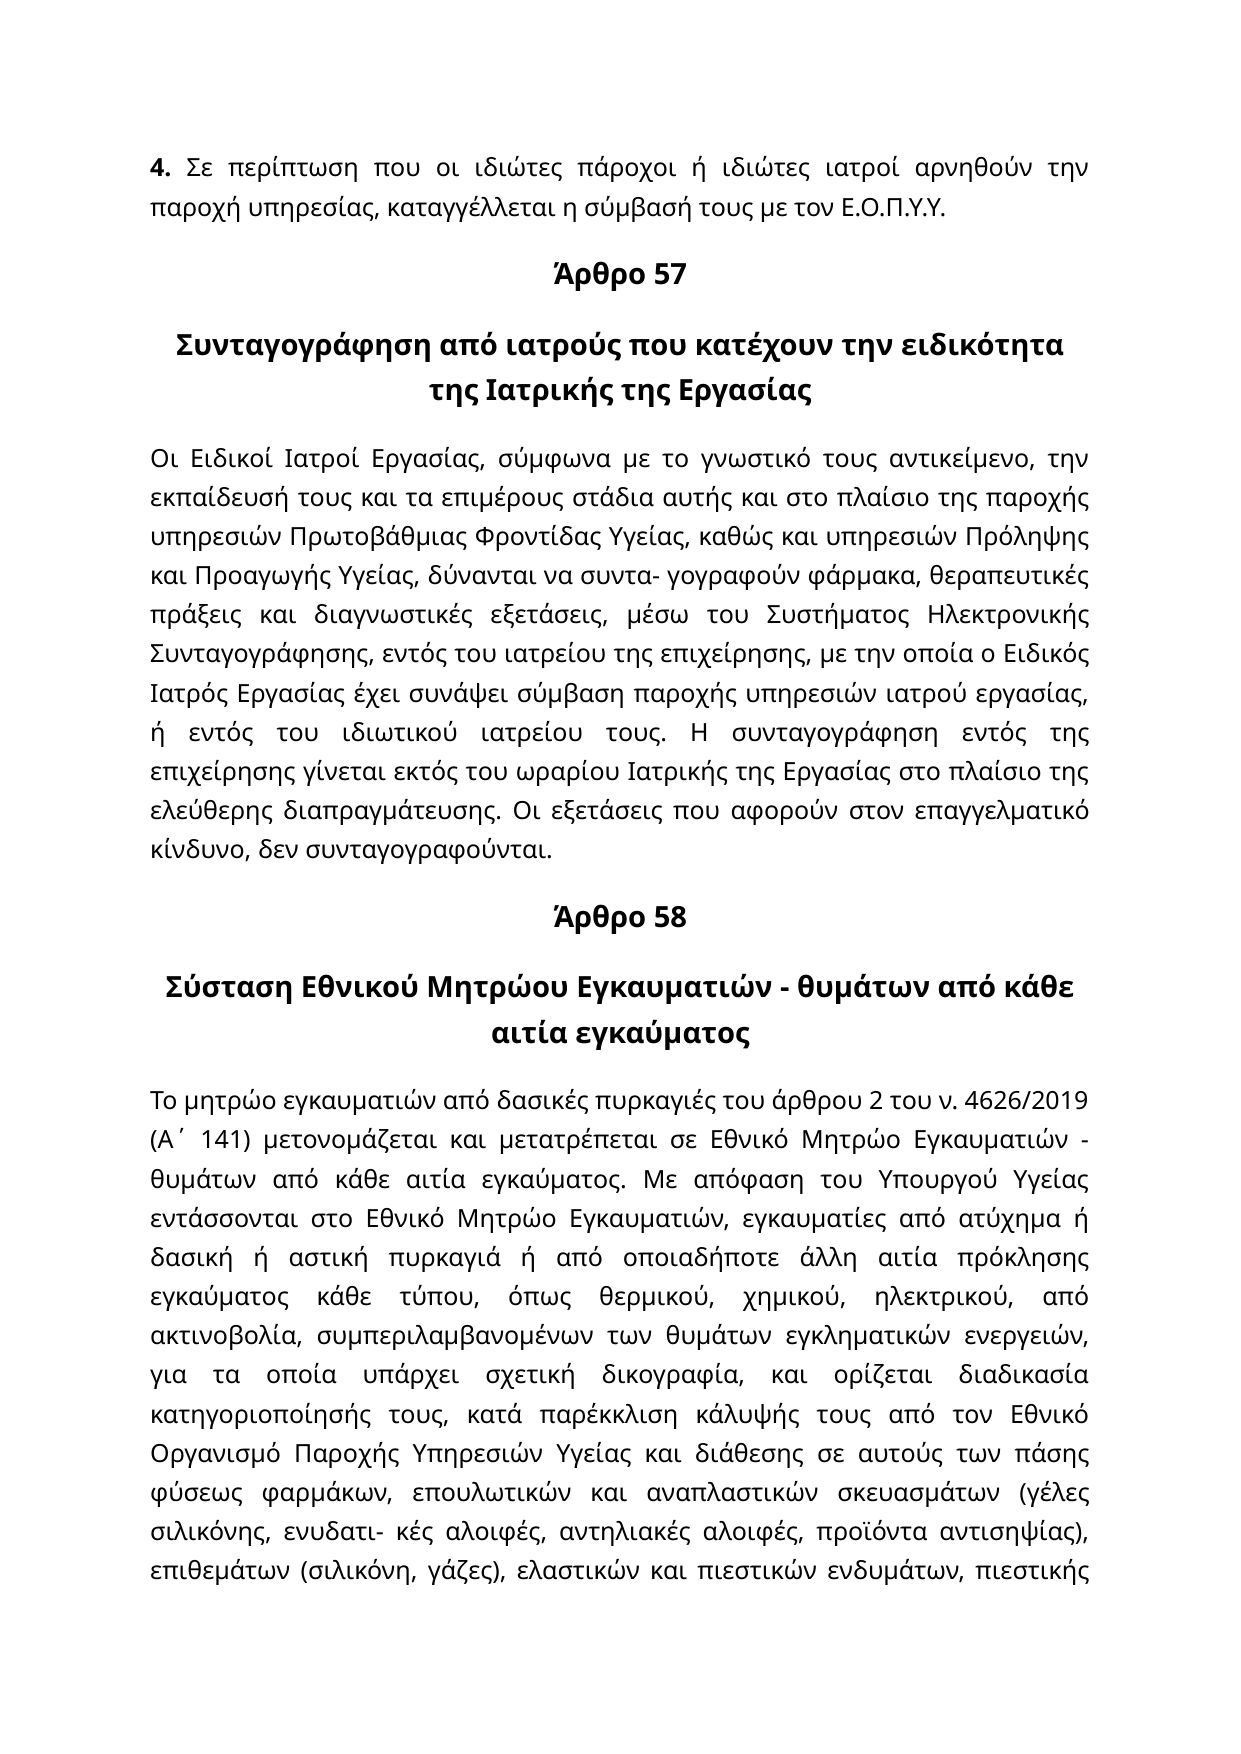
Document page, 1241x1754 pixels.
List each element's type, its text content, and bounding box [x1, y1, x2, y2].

subtitle Σύσταση Εθνικού Μητρώου Εγκαυματιών - θυμάτων από κάθε αιτία εγκαύματος [150, 967, 1090, 1052]
text Οι Ειδικοί Ιατροί Εργασίας, σύμφωνα με το γνωστικό τους αντικείμενο, την εκπαίδευσή τους και τα επιμέρους στάδια αυτής και στο πλαίσιο της παροχής υπηρεσιών Πρωτοβάθμιας Φροντίδας Υγείας, καθώς και υπηρεσιών Πρόληψης και Προαγωγής Υγείας, δύνανται να συντα- γογραφούν φάρμακα, θεραπευτικές πράξεις και διαγνωστικές εξετάσεις, μέσω του Συστήματος Ηλεκτρονικής Συνταγογράφησης, εντός του ιατρείου της επιχείρησης, με την οποία ο Ειδικός Ιατρός Εργασίας έχει συνάψει σύμβαση παροχής υπηρεσιών ιατρού εργασίας, ή εντός του ιδιωτικού ιατρείου τους. Η συνταγογράφηση εντός της επιχείρησης γίνεται εκτός του ωραρίου Ιατρικής της Εργασίας στο πλαίσιο της ελεύθερης διαπραγμάτευσης. Οι εξετάσεις που αφορούν στον επαγγελματικό κίνδυνο, δεν συνταγογραφούνται. [150, 440, 1090, 866]
text 4. Σε περίπτωση που οι ιδιώτες πάροχοι ή ιδιώτες ιατροί αρνηθούν την παροχή υπηρεσίας, καταγγέλλεται η σύμβασή τους με τον Ε.Ο.Π.Υ.Υ. [150, 150, 1090, 223]
text Το μητρώο εγκαυματιών από δασικές πυρκαγιές του άρθρου 2 του ν. 4626/2019 (Α΄ 141) μετονομάζεται και μετατρέπεται σε Εθνικό Μητρώο Εγκαυματιών - θυμάτων από κάθε αιτία εγκαύματος. Με απόφαση του Υπουργού Υγείας εντάσσονται στο Εθνικό Μητρώο Εγκαυματιών, εγκαυματίες από ατύχημα ή δασική ή αστική πυρκαγιά ή από οποιαδήποτε άλλη αιτία πρόκλησης εγκαύματος κάθε τύπου, όπως θερμικού, χημικού, ηλεκτρικού, από ακτινοβολία, συμπεριλαμβανομένων των θυμάτων εγκληματικών ενεργειών, για τα οποία υπάρχει σχετική δικογραφία, και ορίζεται διαδικασία κατηγοριοποίησής τους, κατά παρέκκλιση κάλυψής τους από τον Εθνικό Οργανισμό Παροχής Υπηρεσιών Υγείας και διάθεσης σε αυτούς των πάσης φύσεως φαρμάκων, επουλωτικών και αναπλαστικών σκευασμάτων (γέλες σιλικόνης, ενυδατι- κές αλοιφές, αντηλιακές αλοιφές, προϊόντα αντισηψίας), επιθεμάτων (σιλικόνη, γάζες), ελαστικών και πιεστικών ενδυμάτων, πιεστικής [150, 1083, 1090, 1587]
subtitle Άρθρο 57 [150, 253, 1090, 293]
subtitle Άρθρο 58 [150, 896, 1090, 936]
subtitle Συνταγογράφηση από ιατρούς που κατέχουν την ειδικότητα της Ιατρικής της Εργασίας [150, 324, 1090, 409]
